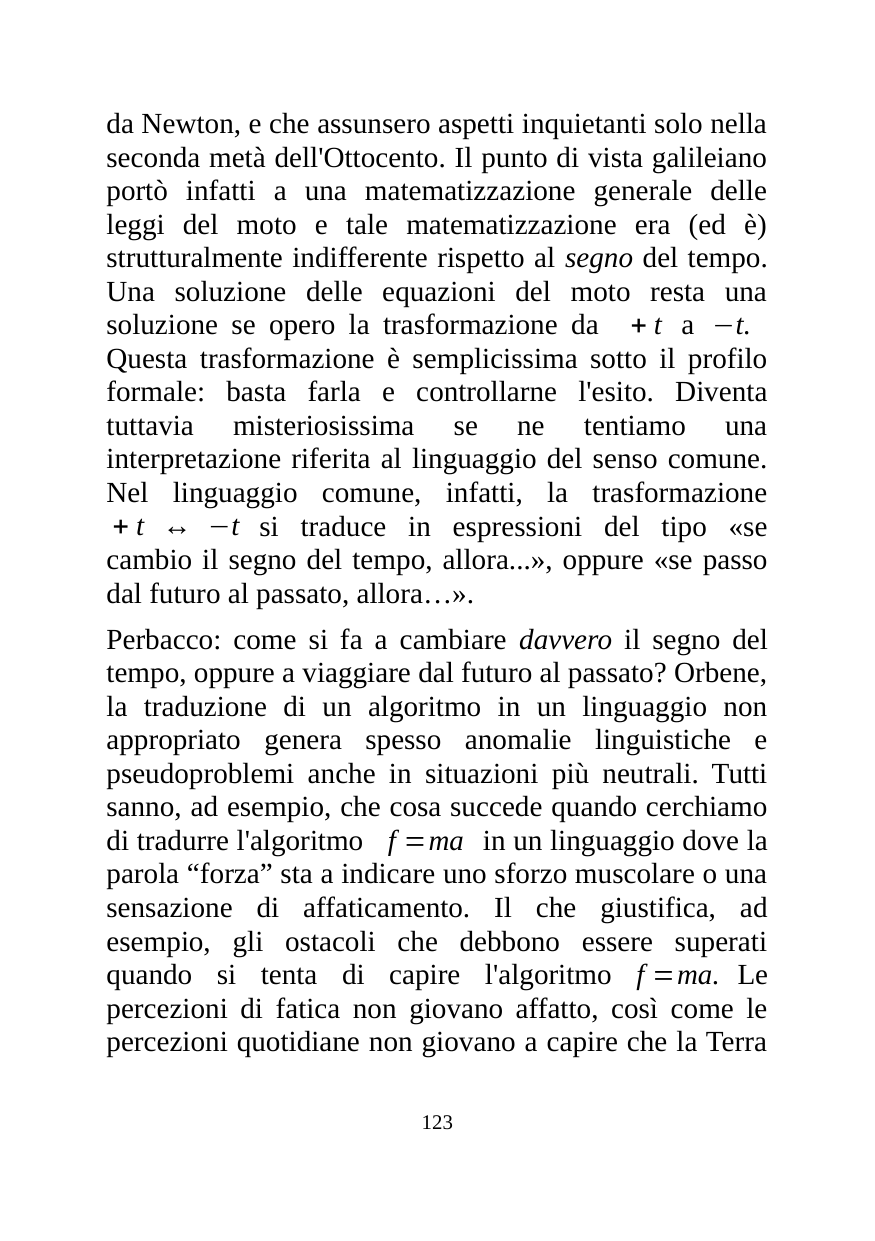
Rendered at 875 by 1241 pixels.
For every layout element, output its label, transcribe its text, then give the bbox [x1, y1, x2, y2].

text Perbacco: come si fa a cambiare davvero il segno del tempo, oppure a viaggiare dal futuro al passato? Orbene, la traduzione di un algoritmo in un linguaggio non appropriato genera spesso anomalie linguistiche e pseudoproblemi anche in situazioni più neutrali. Tutti sanno, ad esempio, che cosa succede quando cerchiamo di tradurre l'algoritmoin un linguaggio dove la parola “forza” sta a indicare uno sforzo muscolare o una sensazione di affaticamento. Il che giustifica, ad esempio, gli ostacoli che debbono essere superati quando si tenta di capire l'algoritmoLe percezioni di fatica non giovano affatto, così come le percezioni quotidiane non giovano a capire che la Terra [106, 622, 768, 1058]
text da Newton, e che assunsero aspetti inquietanti solo nella seconda metà dell'Ottocento. Il punto di vista galileiano portò infatti a una matematizzazione generale delle leggi del moto e tale matematizzazione era (ed è) strutturalmente indifferente rispetto al segno del tempo. Una soluzione delle equazioni del moto resta una soluzione se opero la trasformazione da a Questa trasformazione è semplicissima sotto il profilo formale: basta farla e controllarne l'esito. Diventa tuttavia misteriosissima se ne tentiamo una interpretazione riferita al linguaggio del senso comune. Nel linguaggio comune, infatti, la trasformazione si traduce in espressioni del tipo «se cambio il segno del tempo, allora...», oppure «se passo dal futuro al passato, allora…». [106, 106, 768, 609]
